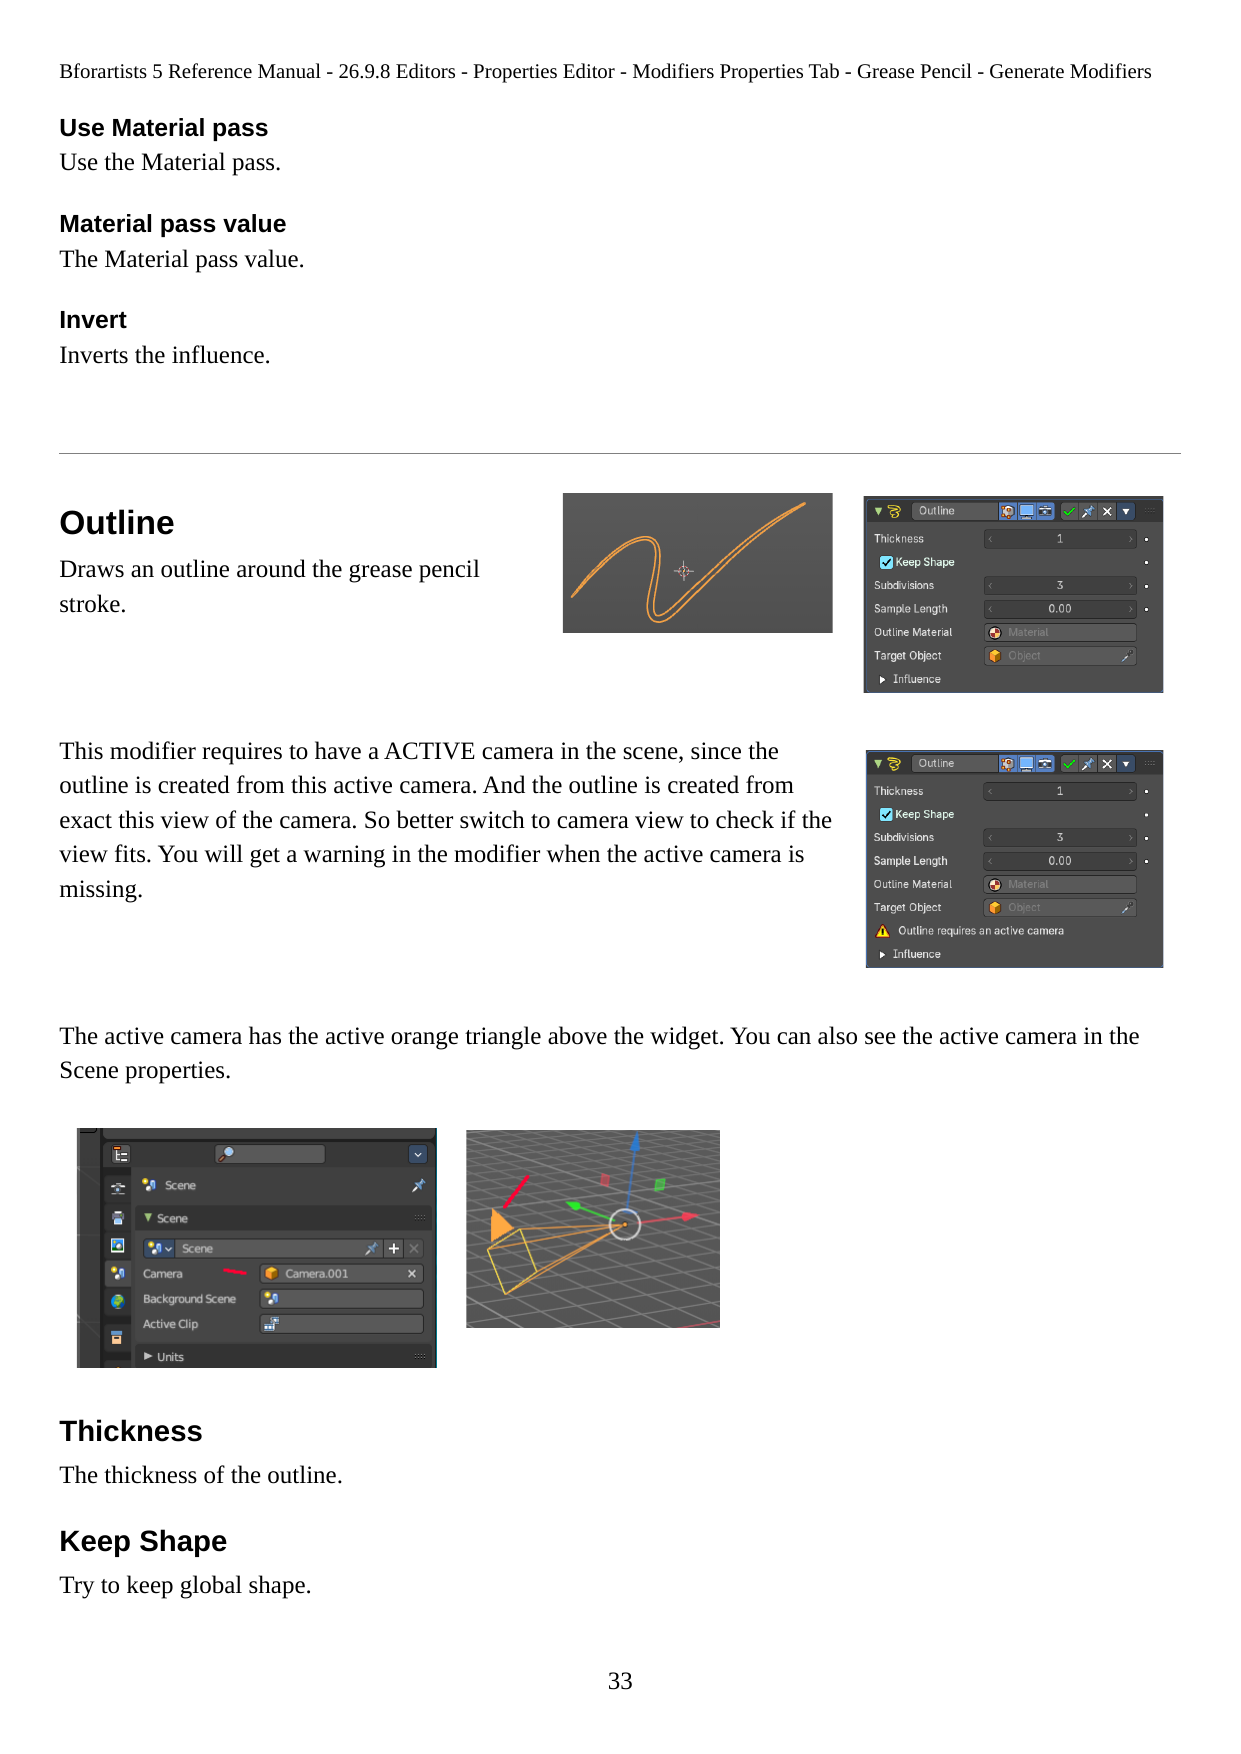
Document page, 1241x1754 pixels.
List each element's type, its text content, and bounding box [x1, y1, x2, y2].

text This modifier requires to have a ACTIVE camera in the scene, since the outline is created from this active camera. And the outline is created from exact this view of the camera. So better switch to camera view to check if the view fits. You will get a warning in the modifier when the active camera is missing. [59, 736, 1181, 903]
text Try to keep global shape. [59, 1570, 1181, 1598]
subtitle Keep Shape [59, 1523, 1181, 1557]
text Use the Material pass. [59, 147, 1181, 176]
text [833, 554, 863, 618]
text Inverts the influence. [59, 340, 1181, 369]
text [1164, 554, 1181, 618]
subtitle Use Material pass [59, 113, 1181, 141]
picture [863, 496, 1164, 693]
picture [466, 1130, 720, 1328]
picture [865, 750, 1164, 968]
text The thickness of the outline. [59, 1460, 1181, 1489]
picture [562, 493, 833, 633]
subtitle Invert [59, 305, 1181, 334]
subtitle [833, 503, 863, 542]
subtitle Thickness [59, 1414, 1181, 1447]
subtitle [1164, 503, 1181, 542]
subtitle Material pass value [59, 209, 1181, 237]
text The active camera has the active orange triangle above the widget. You can also see the active camera in the Scene properties. [59, 1021, 1181, 1084]
subtitle Outline [59, 503, 562, 542]
text The Material pass value. [59, 244, 1181, 272]
text Draws an outline around the grease pencil stroke. [59, 554, 562, 618]
picture [76, 1128, 437, 1368]
